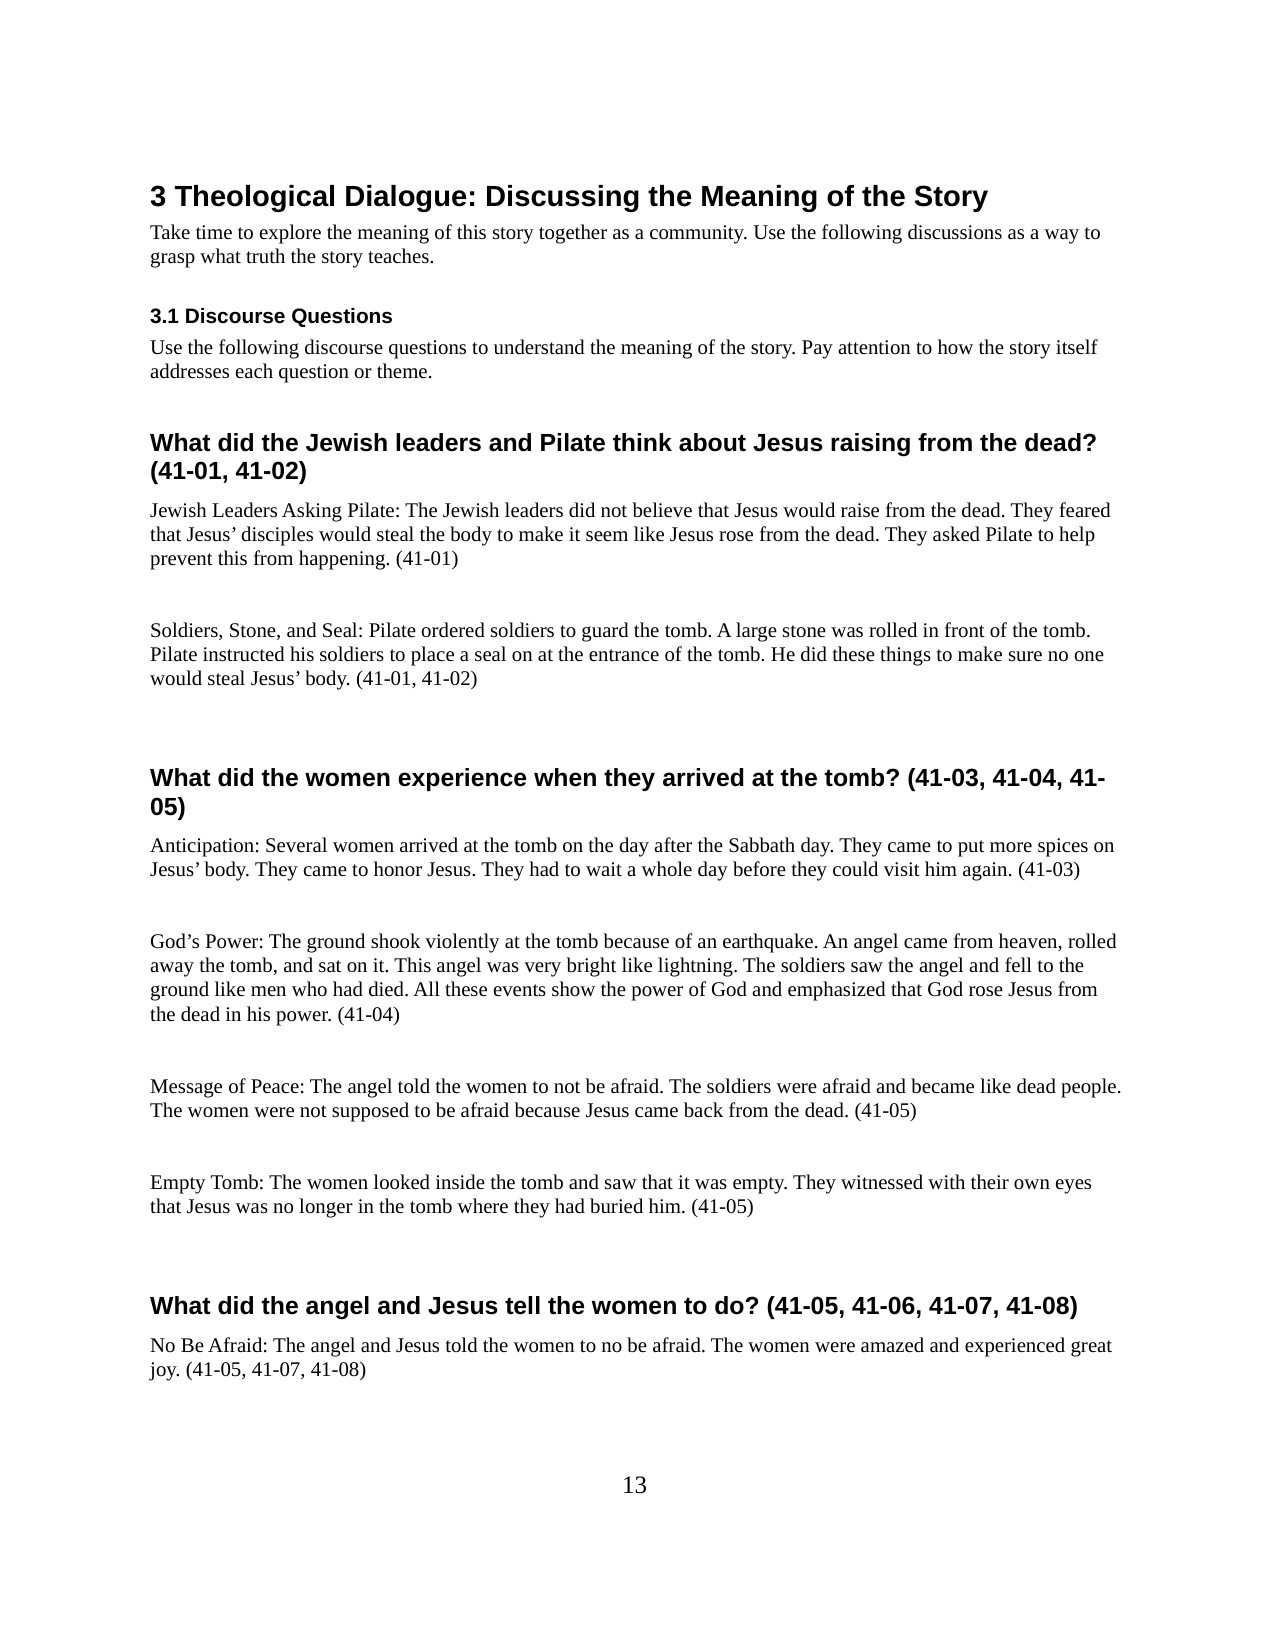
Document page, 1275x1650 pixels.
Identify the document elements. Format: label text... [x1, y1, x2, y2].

text Soldiers, Stone, and Seal: Pilate ordered soldiers to guard the tomb. A large stone was rolled in front of the tomb. Pilate instructed his soldiers to place a seal on at the entrance of the tomb. He did these things to make sure no one would steal Jesus’ body. (41-01, 41-02) [150, 618, 1125, 690]
text Jewish Leaders Asking Pilate: The Jewish leaders did not believe that Jesus would raise from the dead. They feared that Jesus’ disciples would steal the body to make it seem like Jesus rose from the dead. They asked Pilate to help prevent this from happening. (41-01) [150, 497, 1125, 570]
text Empty Tomb: The women looked inside the tomb and saw that it was empty. They witnessed with their own eyes that Jesus was no longer in the tomb where they had buried him. (41-05) [150, 1170, 1125, 1218]
text Use the following discourse questions to understand the meaning of the story. Pay attention to how the story itself addresses each question or theme. [150, 335, 1125, 383]
subtitle What did the angel and Jesus tell the women to do? (41-05, 41-06, 41-07, 41-08) [150, 1291, 1125, 1320]
subtitle 3.1 Discourse Questions [150, 304, 1125, 328]
subtitle 3 Theological Dialogue: Discussing the Meaning of the Story [150, 179, 1125, 212]
text Anticipation: Several women arrived at the tomb on the day after the Sabbath day. They came to put more spices on Jesus’ body. They came to honor Jesus. They had to wait a whole day before they could visit him again. (41-03) [150, 833, 1125, 881]
text Take time to explore the meaning of this story together as a community. Use the following discussions as a way to grasp what truth the story teaches. [150, 220, 1125, 268]
text No Be Afraid: The angel and Jesus told the women to no be afraid. The women were amazed and experienced great joy. (41-05, 41-07, 41-08) [150, 1332, 1125, 1381]
subtitle What did the women experience when they arrived at the tomb? (41-03, 41-04, 41-05) [150, 763, 1125, 820]
subtitle What did the Jewish leaders and Pilate think about Jesus raising from the dead? (41-01, 41-02) [150, 428, 1125, 485]
text Message of Peace: The angel told the women to not be afraid. The soldiers were afraid and became like dead people. The women were not supposed to be afraid because Jesus came back from the dead. (41-05) [150, 1074, 1125, 1122]
text God’s Power: The ground shook violently at the tomb because of an earthquake. An angel came from heaven, rolled away the tomb, and sat on it. This angel was very bright like lightning. The soldiers saw the angel and fell to the ground like men who had died. All these events show the power of God and emphasized that God rose Jesus from the dead in his power. (41-04) [150, 929, 1125, 1026]
